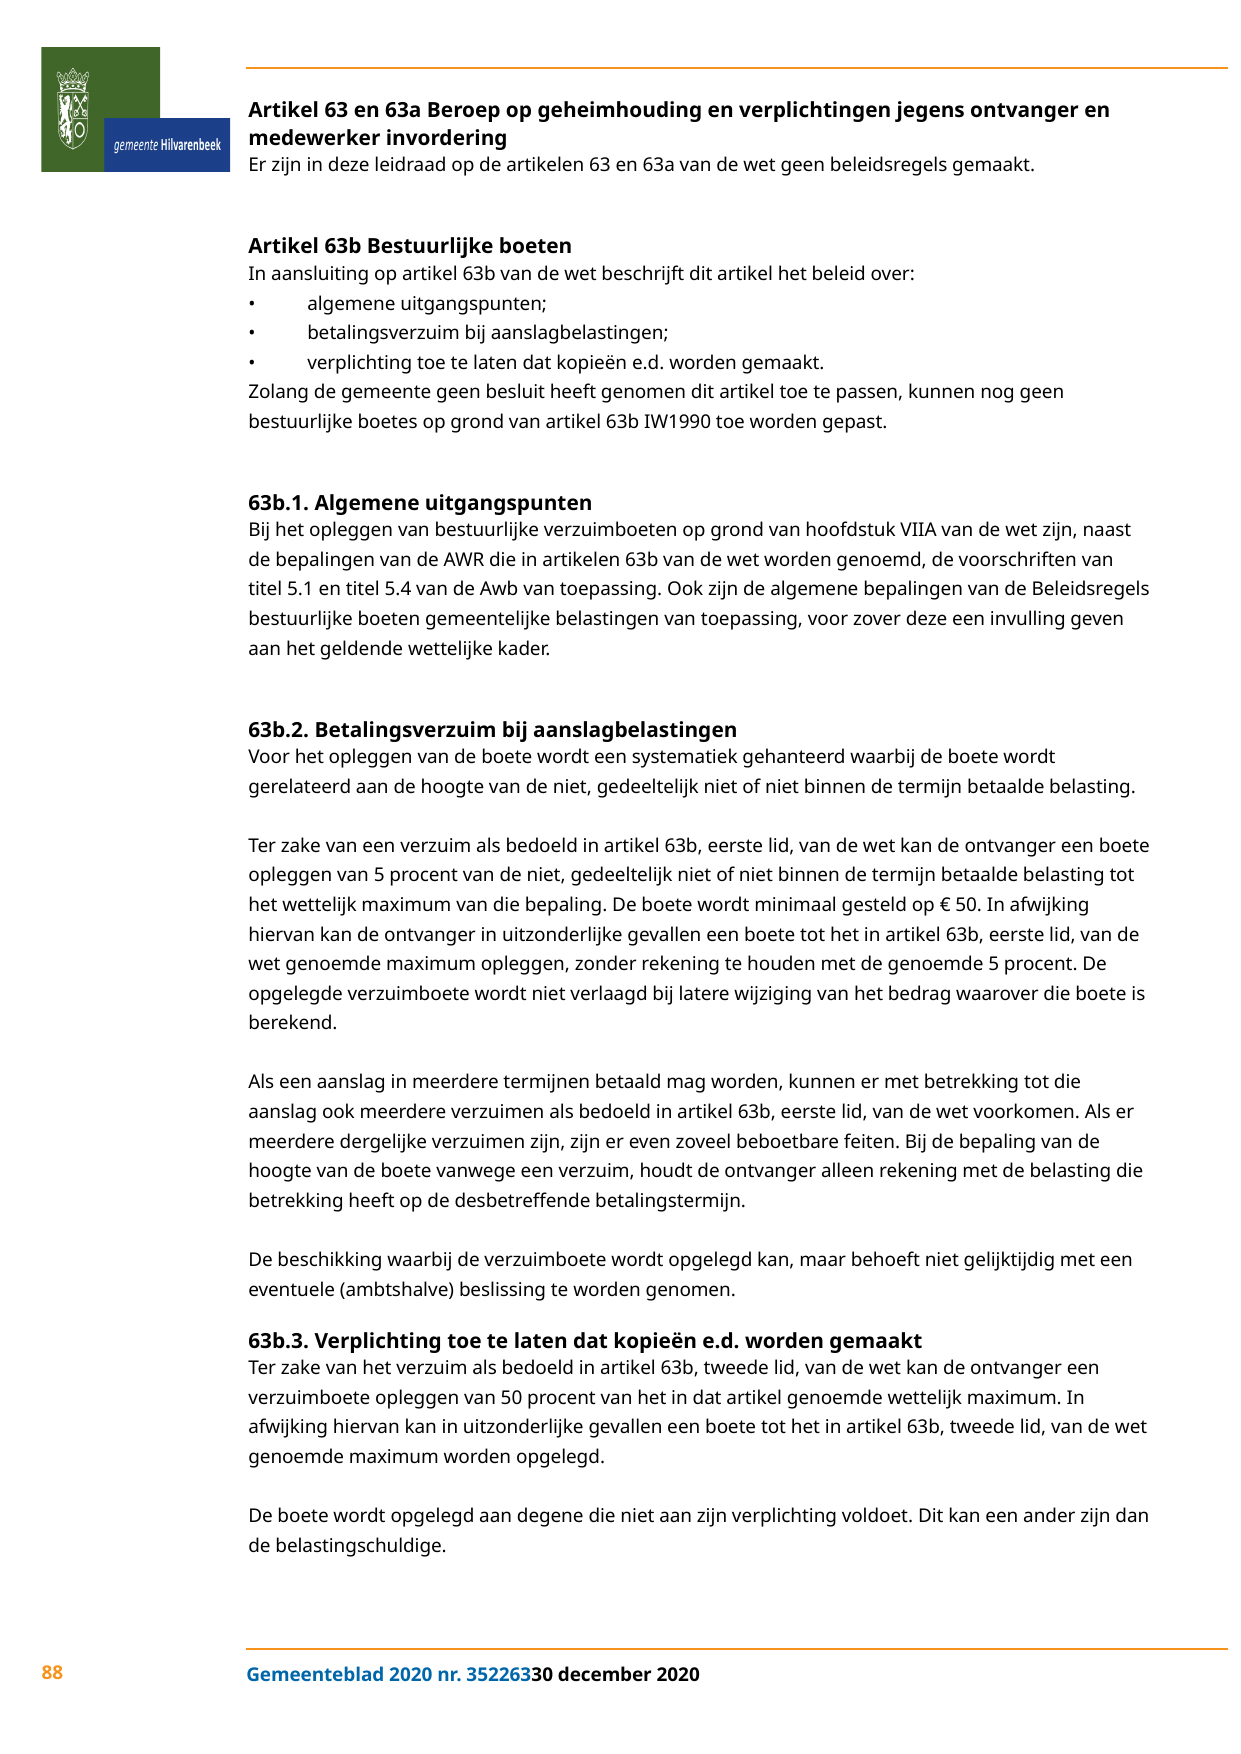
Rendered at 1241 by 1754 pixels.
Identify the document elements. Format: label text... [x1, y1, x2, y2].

picture [41, 47, 231, 172]
list betalingsverzuim bij aanslagbelastingen; [248, 319, 1152, 345]
text Ter zake van een verzuim als bedoeld in artikel 63b, eerste lid, van de wet kan de ontvanger een boete opleggen van 5 procent van de niet, gedeeltelijk niet of niet binnen de termijn betaalde belasting tot het wettelijk maximum van die bepaling. De boete wordt minimaal gesteld op € 50. In afwijking hiervan kan de ontvanger in uitzonderlijke gevallen een boete tot het in artikel 63b, eerste lid, van de wet genoemde maximum opleggen, zonder rekening te houden met de genoemde 5 procent. De opgelegde verzuimboete wordt niet verlaagd bij latere wijziging van het bedrag waarover die boete is berekend. [248, 832, 1152, 1035]
text 63b.3. Verplichting toe te laten dat kopieën e.d. worden gemaakt [248, 1326, 1152, 1354]
text De beschikking waarbij de verzuimboete wordt opgelegd kan, maar behoeft niet gelijktijdig met een eventuele (ambtshalve) beslissing te worden genomen. [248, 1246, 1152, 1301]
text In aansluiting op artikel 63b van de wet beschrijft dit artikel het beleid over: [248, 260, 1152, 286]
text Als een aanslag in meerdere termijnen betaald mag worden, kunnen er met betrekking tot die aanslag ook meerdere verzuimen als bedoeld in artikel 63b, eerste lid, van de wet voorkomen. Als er meerdere dergelijke verzuimen zijn, zijn er even zoveel beboetbare feiten. Bij de bepaling van de hoogte van de boete vanwege een verzuim, houdt de ontvanger alleen rekening met de belasting die betrekking heeft op de desbetreffende betalingstermijn. [248, 1069, 1152, 1213]
text De boete wordt opgelegd aan degene die niet aan zijn verplichting voldoet. Dit kan een ander zijn dan de belastingschuldige. [248, 1502, 1152, 1558]
text Ter zake van het verzuim als bedoeld in artikel 63b, tweede lid, van de wet kan de ontvanger een verzuimboete opleggen van 50 procent van het in dat artikel genoemde wettelijk maximum. In afwijking hiervan kan in uitzonderlijke gevallen een boete tot het in artikel 63b, tweede lid, van de wet genoemde maximum worden opgelegd. [248, 1354, 1152, 1469]
text 63b.1. Algemene uitgangspunten [248, 488, 1152, 516]
text 63b.2. Betalingsverzuim bij aanslagbelastingen [248, 715, 1152, 743]
list verplichting toe te laten dat kopieën e.d. worden gemaakt. [248, 349, 1152, 374]
text Zolang de gemeente geen besluit heeft genomen dit artikel toe te passen, kunnen nog geen bestuurlijke boetes op grond van artikel 63b IW1990 toe worden gepast. [248, 378, 1152, 434]
text Voor het opleggen van de boete wordt een systematiek gehanteerd waarbij de boete wordt gerelateerd aan de hoogte van de niet, gedeeltelijk niet of niet binnen de termijn betaalde belasting. [248, 743, 1152, 798]
list algemene uitgangspunten; [248, 290, 1152, 315]
text Bij het opleggen van bestuurlijke verzuimboeten op grond van hoofdstuk VIIA van de wet zijn, naast de bepalingen van de AWR die in artikelen 63b van de wet worden genoemd, de voorschriften van titel 5.1 en titel 5.4 van de Awb van toepassing. Ook zijn de algemene bepalingen van de Beleidsregels bestuurlijke boeten gemeentelijke belastingen van toepassing, voor zover deze een invulling geven aan het geldende wettelijke kader. [248, 516, 1152, 661]
text Artikel 63 en 63a Beroep op geheimhouding en verplichtingen jegens ontvanger en medewerker invordering [248, 95, 1152, 152]
text Artikel 63b Bestuurlijke boeten [248, 232, 1152, 260]
text Er zijn in deze leidraad op de artikelen 63 en 63a van de wet geen beleidsregels gemaakt. [248, 152, 1152, 177]
